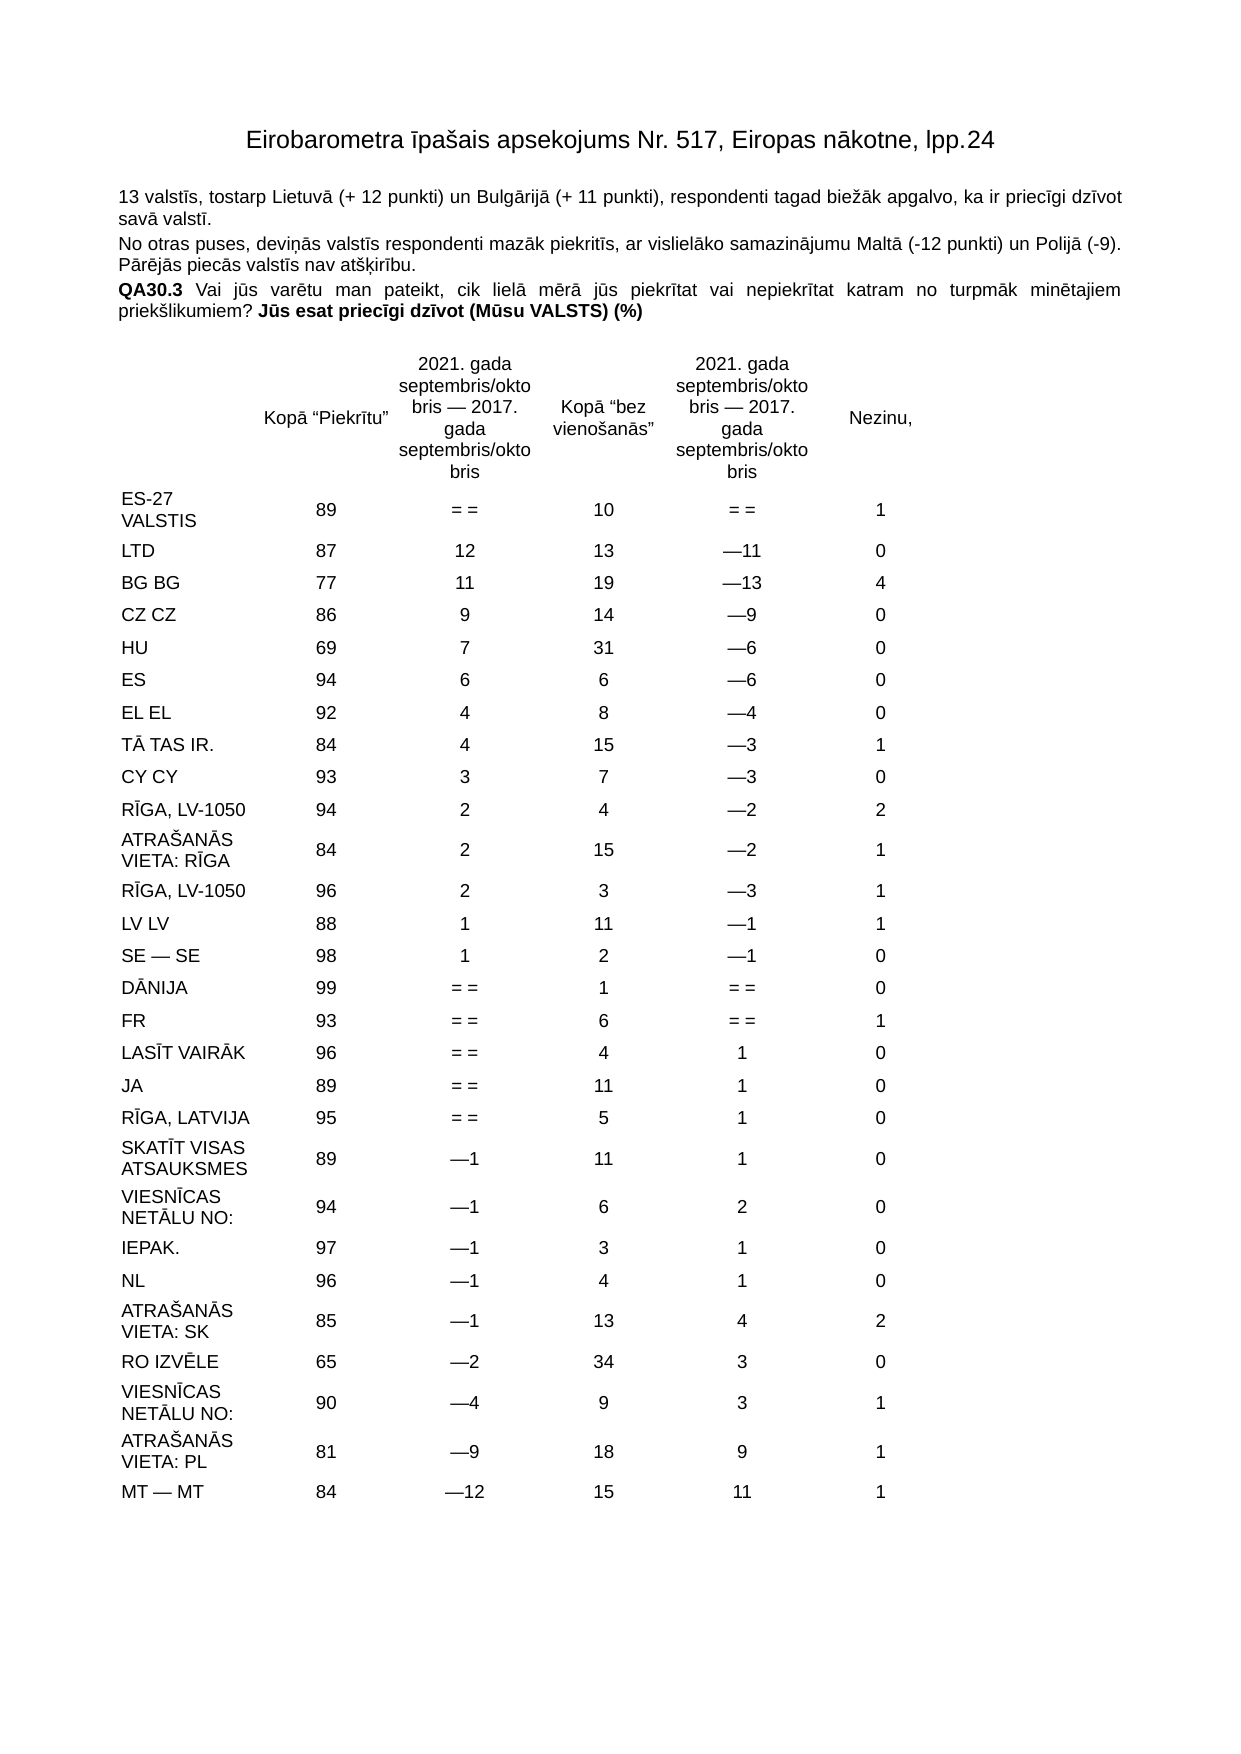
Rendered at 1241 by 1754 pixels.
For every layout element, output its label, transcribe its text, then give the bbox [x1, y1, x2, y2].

table_cell 4 [534, 1037, 673, 1069]
table_cell RO IZVĒLE [118, 1345, 257, 1378]
table_cell 7 [534, 761, 673, 793]
table_cell 34 [534, 1345, 673, 1378]
table_cell FR [118, 1004, 257, 1037]
table_cell 11 [534, 1069, 673, 1101]
table_cell SKATĪT VISAS ATSAUKSMES [118, 1134, 257, 1183]
table_cell 4 [534, 1264, 673, 1296]
table_cell = = [395, 972, 534, 1004]
table_cell —13 [673, 566, 811, 599]
table_cell 1 [811, 907, 950, 939]
table_cell —2 [673, 793, 811, 826]
table_cell 1 [395, 939, 534, 972]
table_cell 13 [534, 534, 673, 566]
table_cell 88 [257, 907, 395, 939]
table_cell 1 [673, 1069, 811, 1101]
table_cell 0 [811, 1037, 950, 1069]
table_cell CZ CZ [118, 599, 257, 631]
table_cell 0 [811, 664, 950, 696]
table_cell 6 [534, 664, 673, 696]
table_cell 2 [395, 875, 534, 907]
table_cell 9 [673, 1427, 811, 1476]
table_cell 0 [811, 1134, 950, 1183]
table_cell 11 [534, 1134, 673, 1183]
table_cell 1 [395, 907, 534, 939]
table_cell 0 [811, 599, 950, 631]
table_cell 3 [673, 1345, 811, 1378]
table_cell 84 [257, 1476, 395, 1508]
table_cell 77 [257, 566, 395, 599]
text QA30.3 Vai jūs varētu man pateikt, cik lielā mērā jūs piekrītat vai nepiekrītat katram no turpmāk minētajiem priekšlikumiem? Jūs esat priecīgi dzīvot (Mūsu VALSTS) (%) [118, 279, 1122, 322]
table_cell —1 [395, 1232, 534, 1264]
table_cell 1 [534, 972, 673, 1004]
table_cell LASĪT VAIRĀK [118, 1037, 257, 1069]
table_header Kopā “Piekrītu” [257, 350, 395, 485]
table_cell 18 [534, 1427, 673, 1476]
table_cell 0 [811, 696, 950, 728]
table_cell 81 [257, 1427, 395, 1476]
table_cell —2 [395, 1345, 534, 1378]
table_cell 1 [811, 1378, 950, 1427]
table_header Kopā “bez vienošanās” [534, 350, 673, 485]
table_cell 0 [811, 1069, 950, 1101]
text No otras puses, deviņās valstīs respondenti mazāk piekritīs, ar vislielāko samazinājumu Maltā (-12 punkti) un Polijā (-9). Pārējās piecās valstīs nav atšķirību. [118, 232, 1122, 276]
table_cell 1 [673, 1264, 811, 1296]
table_cell 1 [811, 1476, 950, 1508]
table_cell = = [395, 1069, 534, 1101]
table_cell 15 [534, 1476, 673, 1508]
table_cell —6 [673, 664, 811, 696]
table_cell 3 [534, 875, 673, 907]
table_cell 65 [257, 1345, 395, 1378]
table_cell —3 [673, 761, 811, 793]
table_cell IEPAK. [118, 1232, 257, 1264]
table_cell = = [395, 1037, 534, 1069]
table_cell 7 [395, 631, 534, 664]
table_cell ATRAŠANĀS VIETA: PL [118, 1427, 257, 1476]
table_cell 3 [673, 1378, 811, 1427]
table_cell 0 [811, 761, 950, 793]
table_cell 13 [534, 1296, 673, 1345]
table_cell 90 [257, 1378, 395, 1427]
table_cell 4 [534, 793, 673, 826]
table_cell LTD [118, 534, 257, 566]
table_cell 94 [257, 664, 395, 696]
table_cell —9 [673, 599, 811, 631]
table_cell 1 [811, 485, 950, 534]
table_cell 0 [811, 631, 950, 664]
table_cell 4 [395, 729, 534, 761]
table_cell 1 [673, 1134, 811, 1183]
table_cell 1 [673, 1037, 811, 1069]
table_cell = = [395, 1101, 534, 1134]
table_cell 99 [257, 972, 395, 1004]
table_cell 8 [534, 696, 673, 728]
table_cell 0 [811, 1264, 950, 1296]
table_cell MT — MT [118, 1476, 257, 1508]
table_cell —3 [673, 729, 811, 761]
table_cell VIESNĪCAS NETĀLU NO: [118, 1183, 257, 1232]
table_cell 4 [395, 696, 534, 728]
table_cell EL EL [118, 696, 257, 728]
table_cell 10 [534, 485, 673, 534]
table_header [118, 350, 257, 485]
table_cell 9 [534, 1378, 673, 1427]
table_cell —1 [673, 907, 811, 939]
table_cell 9 [395, 599, 534, 631]
table_cell 3 [395, 761, 534, 793]
table_cell NL [118, 1264, 257, 1296]
table_header 2021. gada septembris/oktobris — 2017. gada septembris/oktobris [395, 350, 534, 485]
table_cell TĀ TAS IR. [118, 729, 257, 761]
table_cell 0 [811, 939, 950, 972]
table_cell 1 [811, 875, 950, 907]
table_cell 95 [257, 1101, 395, 1134]
table_cell = = [673, 485, 811, 534]
table_cell 1 [811, 826, 950, 874]
table_cell 89 [257, 1069, 395, 1101]
table_cell 4 [811, 566, 950, 599]
table_cell 5 [534, 1101, 673, 1134]
table_cell 0 [811, 972, 950, 1004]
table_header 2021. gada septembris/oktobris — 2017. gada septembris/oktobris [673, 350, 811, 485]
table_cell 19 [534, 566, 673, 599]
table_cell 0 [811, 1101, 950, 1134]
table_cell —9 [395, 1427, 534, 1476]
table_cell 2 [395, 826, 534, 874]
table_cell SE — SE [118, 939, 257, 972]
table_cell 1 [811, 1004, 950, 1037]
table_cell 93 [257, 761, 395, 793]
table_cell 0 [811, 1183, 950, 1232]
table_cell 31 [534, 631, 673, 664]
table_cell 96 [257, 1037, 395, 1069]
table_cell 2 [395, 793, 534, 826]
table_cell 0 [811, 1232, 950, 1264]
table_cell 69 [257, 631, 395, 664]
table_cell 11 [395, 566, 534, 599]
table_cell DĀNIJA [118, 972, 257, 1004]
table_cell 92 [257, 696, 395, 728]
table_cell 0 [811, 534, 950, 566]
table_cell 1 [811, 729, 950, 761]
table_cell —1 [395, 1183, 534, 1232]
table_cell 94 [257, 1183, 395, 1232]
table_cell —3 [673, 875, 811, 907]
table_cell 2 [673, 1183, 811, 1232]
table_cell 11 [673, 1476, 811, 1508]
table_cell —1 [673, 939, 811, 972]
table_header Nezinu, [811, 350, 950, 485]
table_cell 86 [257, 599, 395, 631]
table_cell 15 [534, 826, 673, 874]
table_cell JA [118, 1069, 257, 1101]
table_cell 84 [257, 826, 395, 874]
table_cell 1 [673, 1101, 811, 1134]
table_cell 6 [534, 1004, 673, 1037]
table_cell RĪGA, LV-1050 [118, 875, 257, 907]
table_cell = = [395, 1004, 534, 1037]
table_cell 11 [534, 907, 673, 939]
table_cell ES-27 VALSTIS [118, 485, 257, 534]
table_cell 1 [673, 1232, 811, 1264]
table_cell —2 [673, 826, 811, 874]
table_cell CY CY [118, 761, 257, 793]
table_cell 98 [257, 939, 395, 972]
table_cell 4 [673, 1296, 811, 1345]
table_cell 14 [534, 599, 673, 631]
table_cell = = [395, 485, 534, 534]
table_cell 15 [534, 729, 673, 761]
table_cell 6 [534, 1183, 673, 1232]
table_cell —12 [395, 1476, 534, 1508]
table_cell —1 [395, 1296, 534, 1345]
table_cell LV LV [118, 907, 257, 939]
table_cell 97 [257, 1232, 395, 1264]
table_cell 2 [534, 939, 673, 972]
table_cell —4 [673, 696, 811, 728]
table_cell —11 [673, 534, 811, 566]
text 13 valstīs, tostarp Lietuvā (+ 12 punkti) un Bulgārijā (+ 11 punkti), respondenti tagad biežāk apgalvo, ka ir priecīgi dzīvot savā valstī. [118, 186, 1122, 229]
table_cell ATRAŠANĀS VIETA: RĪGA [118, 826, 257, 874]
table_cell —4 [395, 1378, 534, 1427]
table_cell = = [673, 1004, 811, 1037]
table_cell —1 [395, 1264, 534, 1296]
table_cell —6 [673, 631, 811, 664]
table_cell 94 [257, 793, 395, 826]
table_cell 0 [811, 1345, 950, 1378]
table_cell 2 [811, 793, 950, 826]
table_cell RĪGA, LATVIJA [118, 1101, 257, 1134]
table_cell = = [673, 972, 811, 1004]
table_cell HU [118, 631, 257, 664]
table_cell 96 [257, 1264, 395, 1296]
table_cell ATRAŠANĀS VIETA: SK [118, 1296, 257, 1345]
table_cell 96 [257, 875, 395, 907]
table_cell 6 [395, 664, 534, 696]
table_cell 87 [257, 534, 395, 566]
table_cell 1 [811, 1427, 950, 1476]
table_cell —1 [395, 1134, 534, 1183]
table_cell RĪGA, LV-1050 [118, 793, 257, 826]
table_cell 12 [395, 534, 534, 566]
table_cell 89 [257, 485, 395, 534]
table_cell 3 [534, 1232, 673, 1264]
table_cell VIESNĪCAS NETĀLU NO: [118, 1378, 257, 1427]
table_cell ES [118, 664, 257, 696]
table_cell 93 [257, 1004, 395, 1037]
table_cell 2 [811, 1296, 950, 1345]
table_cell 89 [257, 1134, 395, 1183]
table_cell 85 [257, 1296, 395, 1345]
table_cell 84 [257, 729, 395, 761]
table_cell BG BG [118, 566, 257, 599]
